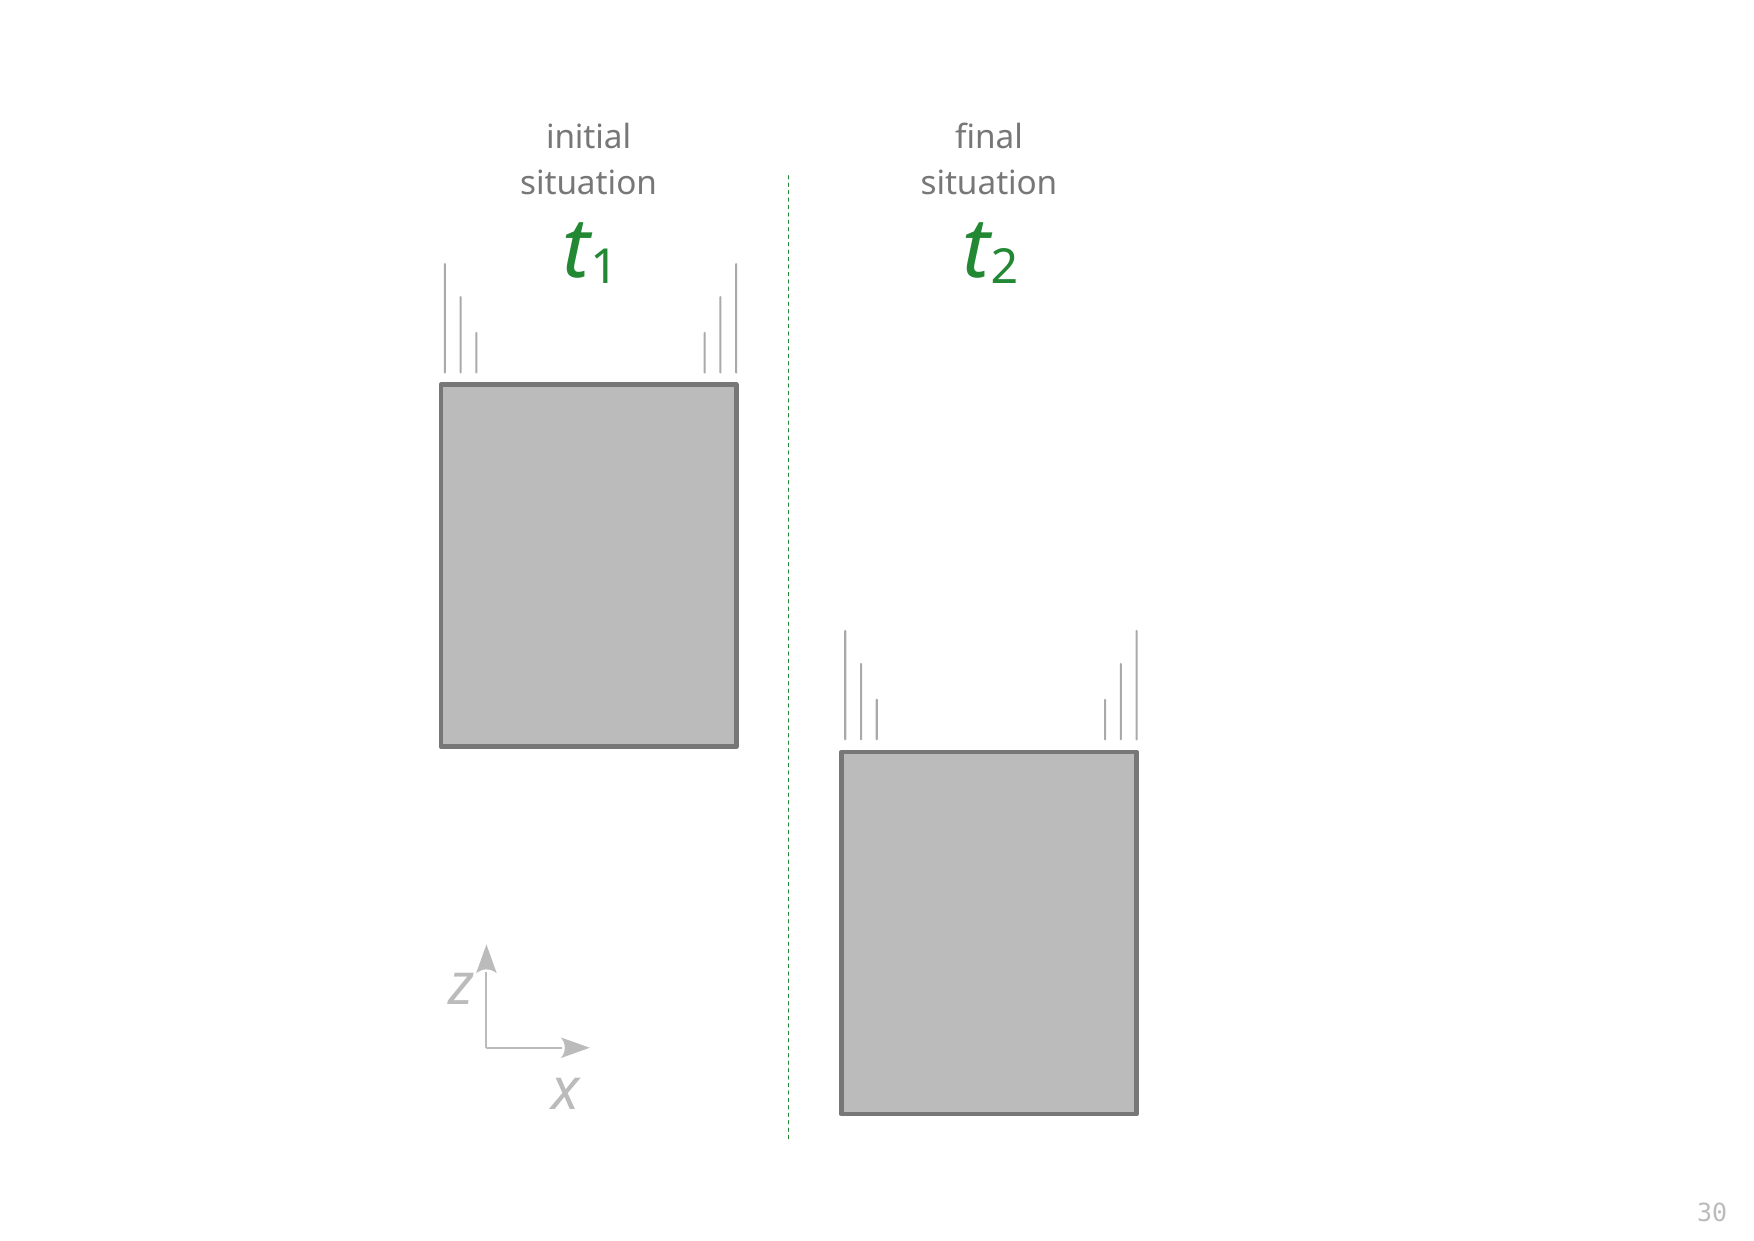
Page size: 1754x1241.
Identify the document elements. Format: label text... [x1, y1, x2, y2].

text_box [841, 752, 1137, 1115]
text_box t2 [948, 188, 1030, 279]
text_box t1 [547, 188, 630, 279]
text_box initial situation [509, 106, 669, 188]
text_box z [433, 934, 490, 1008]
text_box final situation [909, 106, 1069, 188]
text_box [440, 384, 737, 747]
text_box x [536, 1039, 596, 1113]
